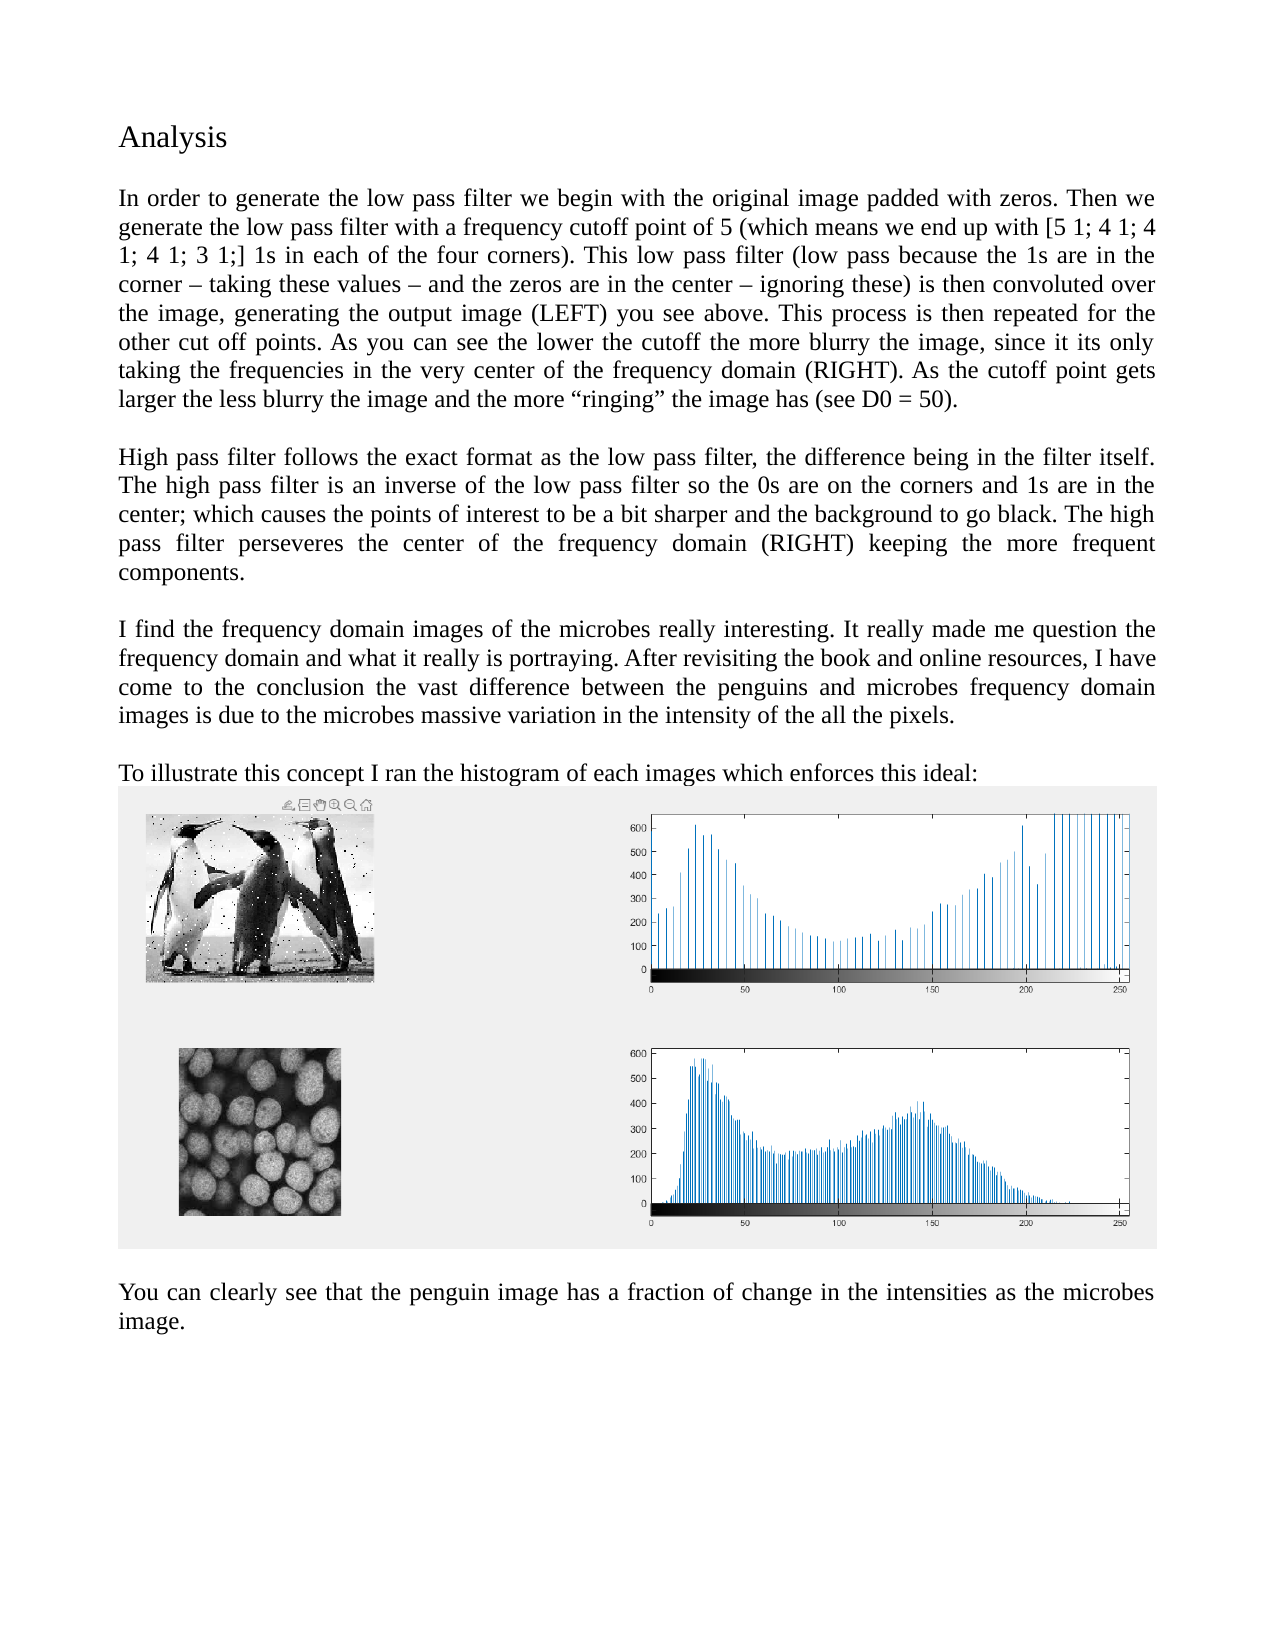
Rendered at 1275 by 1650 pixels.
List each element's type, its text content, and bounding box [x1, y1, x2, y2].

text High pass filter follows the exact format as the low pass filter, the difference being in the filter itself. The high pass filter is an inverse of the low pass filter so the 0s are on the corners and 1s are in the center; which causes the points of interest to be a bit sharper and the background to go black. The high pass filter perseveres the center of the frequency domain (RIGHT) keeping the more frequent components. [118, 442, 1157, 585]
text To illustrate this concept I ran the histogram of each images which enforces this ideal: [118, 758, 1157, 786]
text Analysis [118, 118, 1157, 154]
text You can clearly see that the penguin image has a fraction of change in the intensities as the microbes image. [118, 1277, 1157, 1335]
text In order to generate the low pass filter we begin with the original image padded with zeros. Then we generate the low pass filter with a frequency cutoff point of 5 (which means we end up with [5 1; 4 1; 4 1; 4 1; 3 1;] 1s in each of the four corners). This low pass filter (low pass because the 1s are in the corner – taking these values – and the zeros are in the center – ignoring these) is then convoluted over the image, generating the output image (LEFT) you see above. This process is then repeated for the other cut off points. As you can see the lower the cutoff the more blurry the image, since it its only taking the frequencies in the very center of the frequency domain (RIGHT). As the cutoff point gets larger the less blurry the image and the more “ringing” the image has (see D0 = 50). [118, 183, 1157, 413]
picture [118, 786, 1157, 1249]
text I find the frequency domain images of the microbes really interesting. It really made me question the frequency domain and what it really is portraying. After revisiting the book and online resources, I have come to the conclusion the vast difference between the penguins and microbes frequency domain images is due to the microbes massive variation in the intensity of the all the pixels. [118, 614, 1157, 729]
